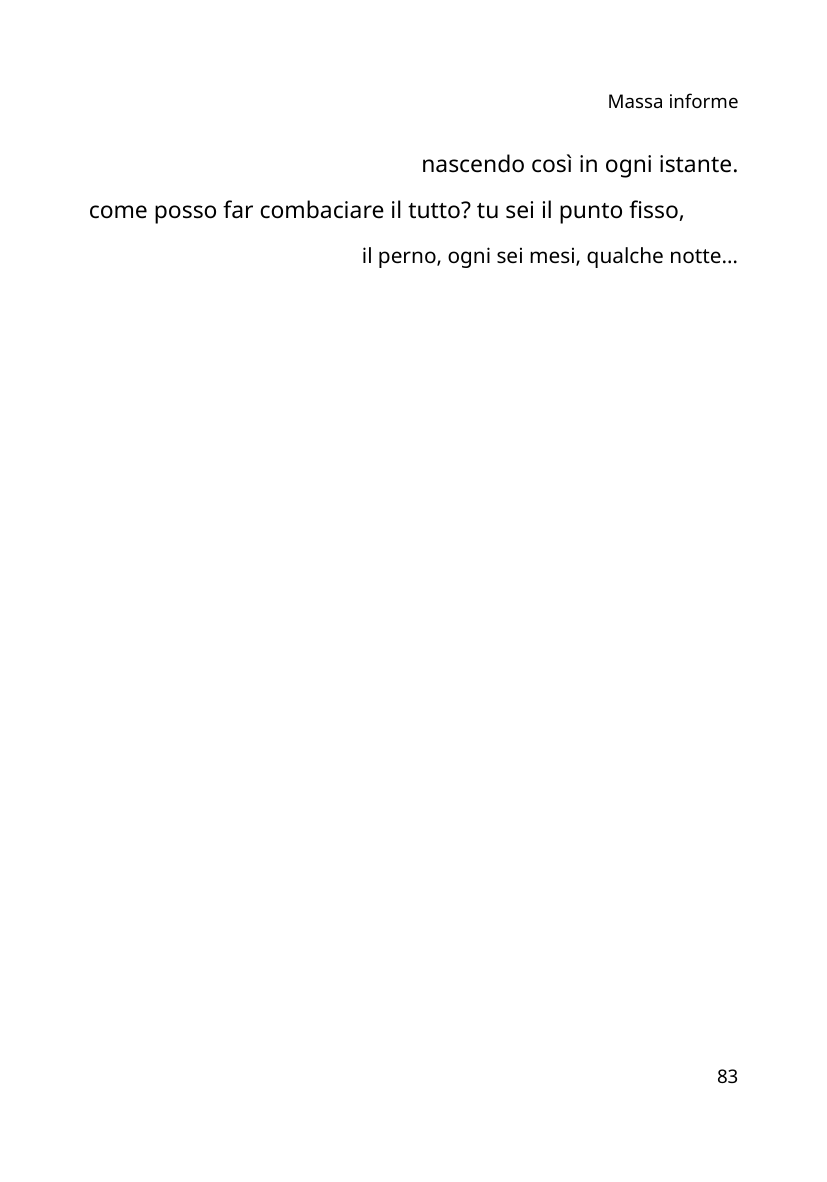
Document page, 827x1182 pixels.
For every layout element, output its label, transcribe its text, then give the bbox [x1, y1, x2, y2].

text nascendo così in ogni istante. [88, 147, 738, 179]
text come posso far combaciare il tutto? tu sei il punto fisso, [88, 194, 738, 226]
text il perno, ogni sei mesi, qualche notte… [88, 241, 738, 270]
